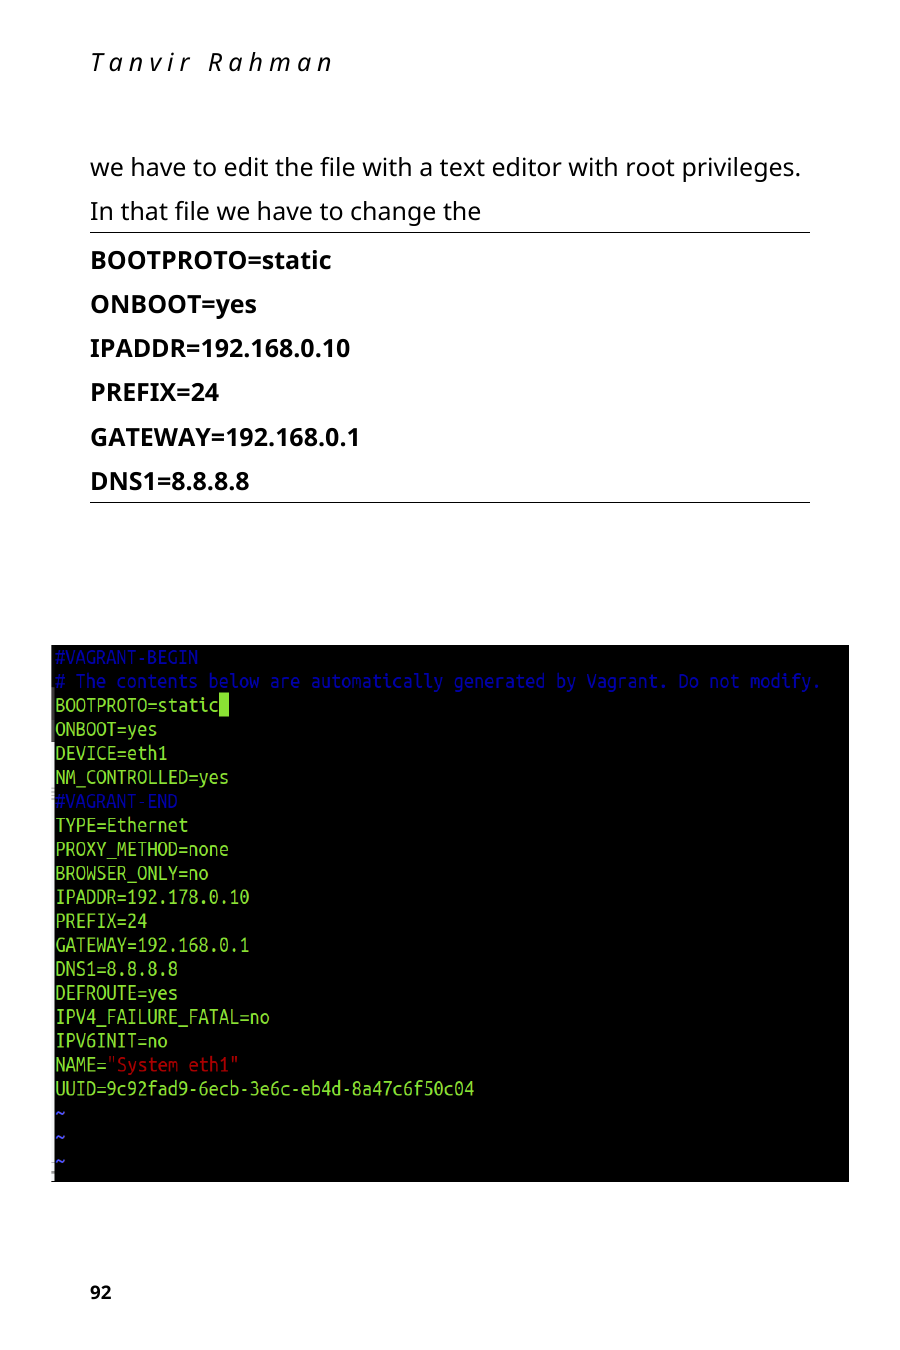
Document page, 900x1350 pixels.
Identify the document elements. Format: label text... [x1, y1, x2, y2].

text we have to edit the file with a text editor with root privileges. [90, 149, 810, 183]
text In that file we have to change the [90, 193, 810, 232]
text BOOTPROTO=static [90, 242, 810, 276]
text GATEWAY=192.168.0.1 [90, 419, 810, 453]
picture [51, 645, 849, 1182]
text ONBOOT=yes [90, 287, 810, 321]
text PREFIX=24 [90, 375, 810, 409]
text IPADDR=192.168.0.10 [90, 331, 810, 365]
text DNS1=8.8.8.8 [90, 464, 810, 502]
